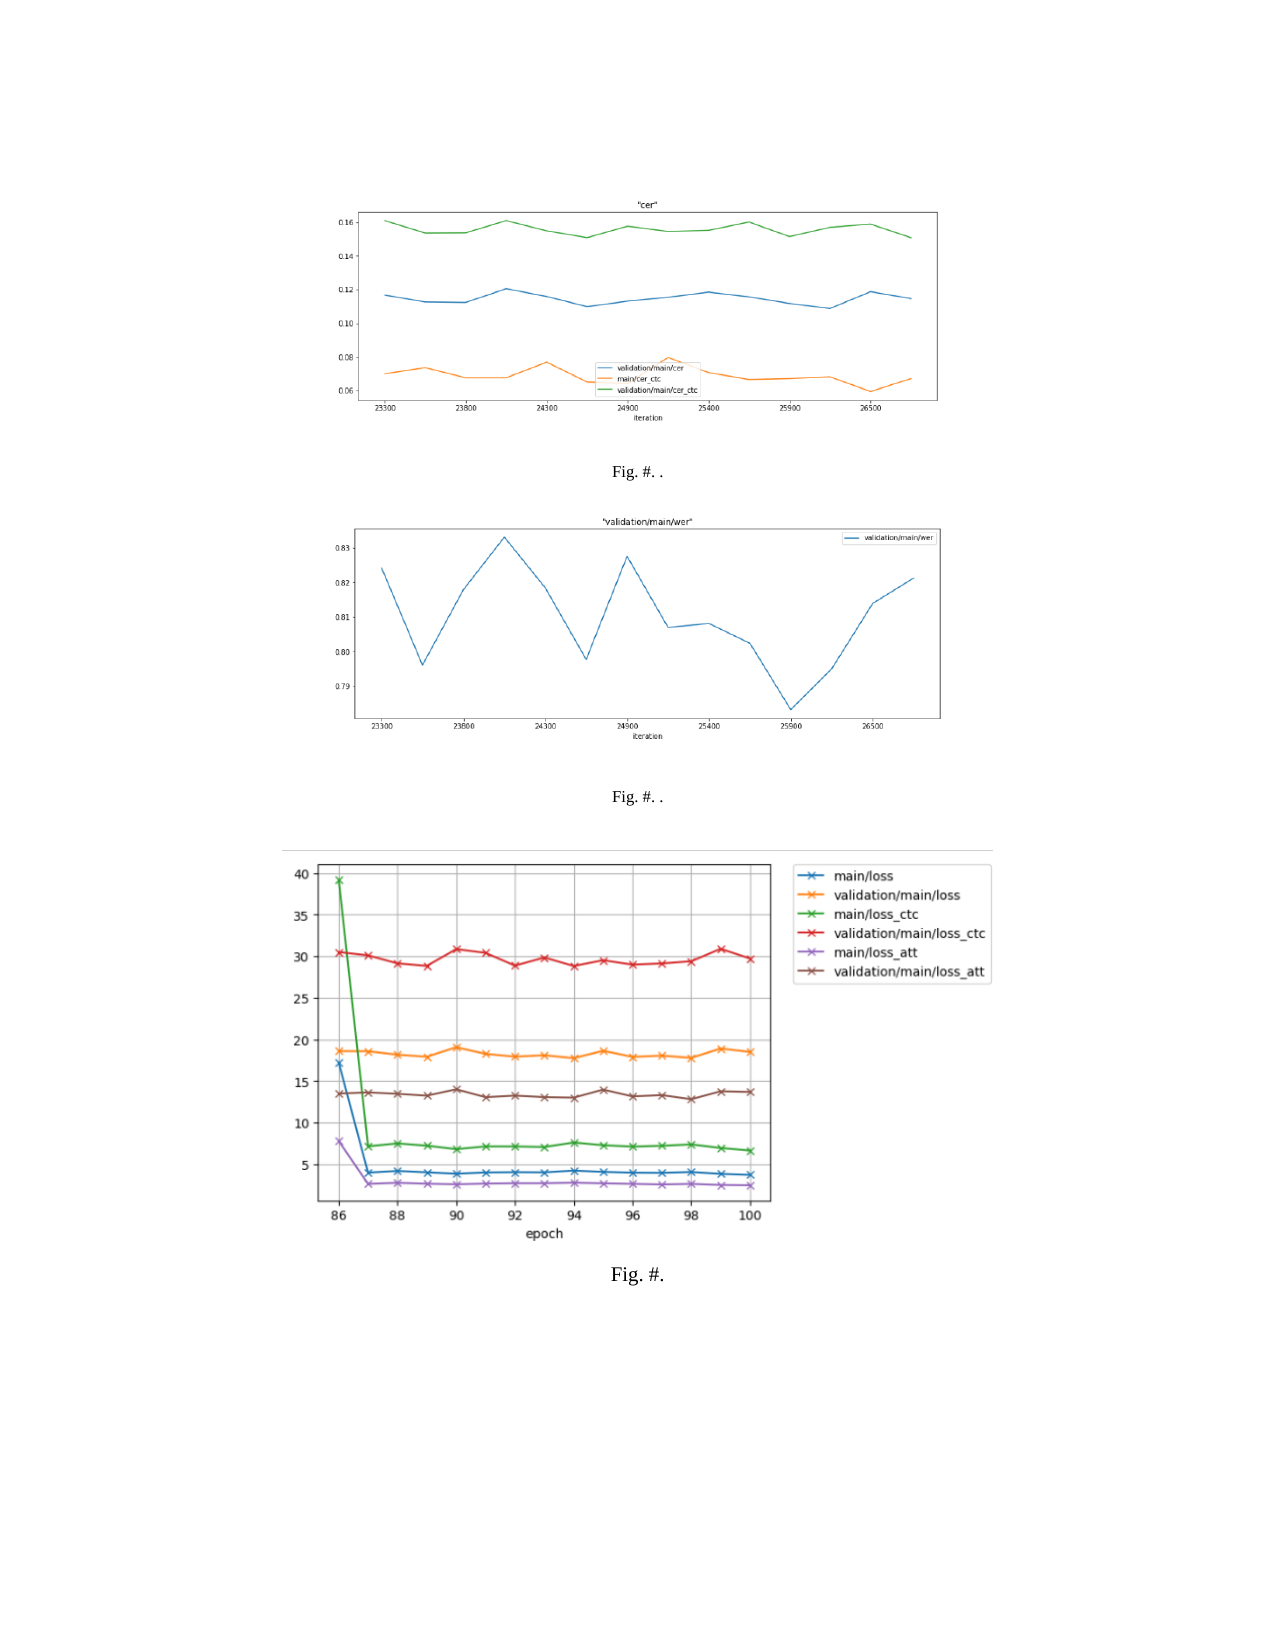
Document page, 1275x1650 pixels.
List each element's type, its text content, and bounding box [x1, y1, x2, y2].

picture [282, 850, 993, 1250]
picture [319, 195, 956, 430]
text Fig. #. . [244, 787, 1031, 806]
text Fig. #. [319, 1250, 956, 1286]
text Fig. #. . [244, 461, 1031, 481]
picture [319, 512, 956, 743]
